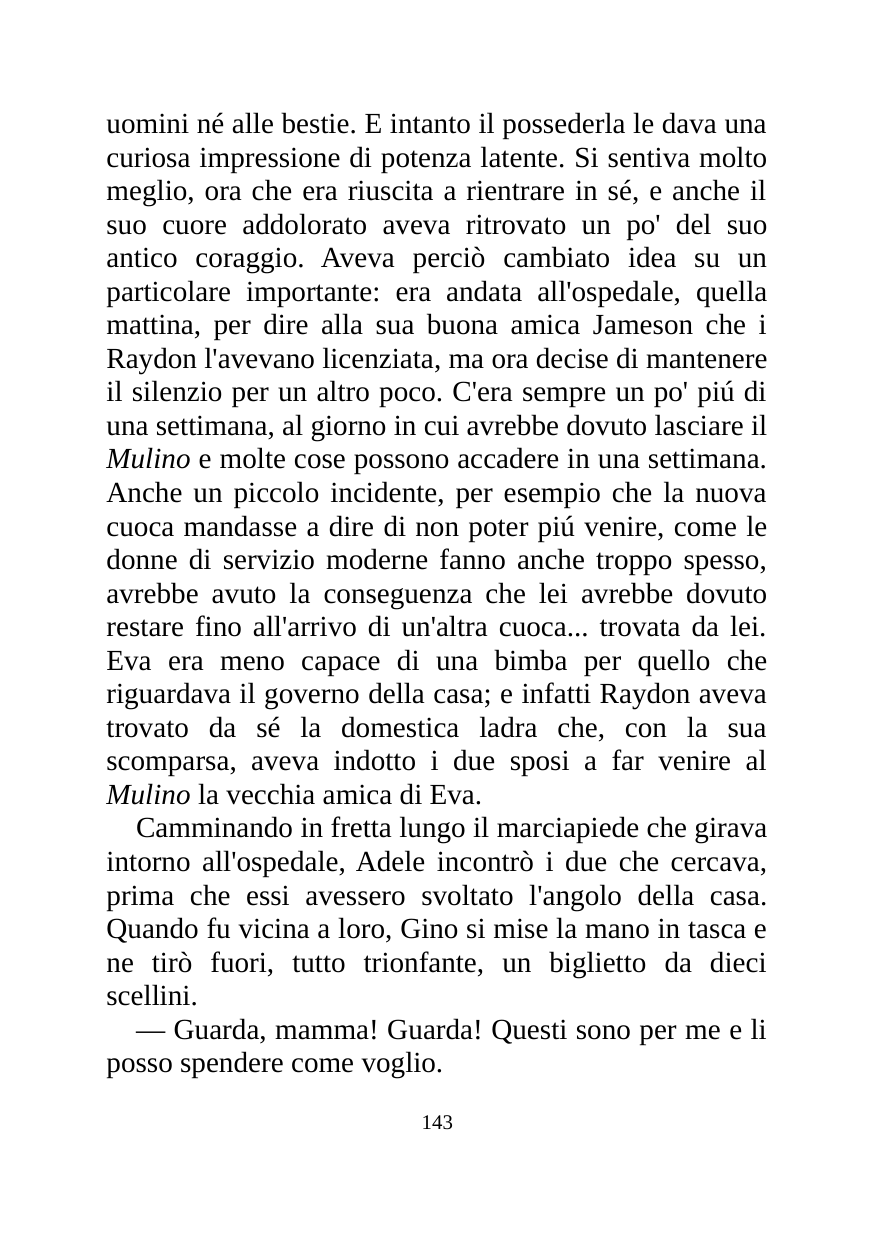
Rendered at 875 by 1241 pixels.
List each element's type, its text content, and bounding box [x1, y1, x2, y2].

text uomini né alle bestie. E intanto il possederla le dava una curiosa impressione di potenza latente. Si sentiva molto meglio, ora che era riuscita a rientrare in sé, e anche il suo cuore addolorato aveva ritrovato un po' del suo antico coraggio. Aveva perciò cambiato idea su un particolare importante: era andata all'ospedale, quella mattina, per dire alla sua buona amica Jameson che i Raydon l'avevano licenziata, ma ora decise di mantenere il silenzio per un altro poco. C'era sempre un po' piú di una settimana, al giorno in cui avrebbe dovuto lasciare il Mulino e molte cose possono accadere in una settimana. Anche un piccolo incidente, per esempio che la nuova cuoca mandasse a dire di non poter piú venire, come le donne di servizio moderne fanno anche troppo spesso, avrebbe avuto la conseguenza che lei avrebbe dovuto restare fino all'arrivo di un'altra cuoca... trovata da lei. Eva era meno capace di una bimba per quello che riguardava il governo della casa; e infatti Raydon aveva trovato da sé la domestica ladra che, con la sua scomparsa, aveva indotto i due sposi a far venire al Mulino la vecchia amica di Eva. [106, 106, 768, 811]
text Camminando in fretta lungo il marciapiede che girava intorno all'ospedale, Adele incontrò i due che cercava, prima che essi avessero svoltato l'angolo della casa. Quando fu vicina a loro, Gino si mise la mano in tasca e ne tirò fuori, tutto trionfante, un biglietto da dieci scellini. [106, 811, 768, 1012]
text — Guarda, mamma! Guarda! Questi sono per me e li posso spendere come voglio. [106, 1012, 768, 1079]
